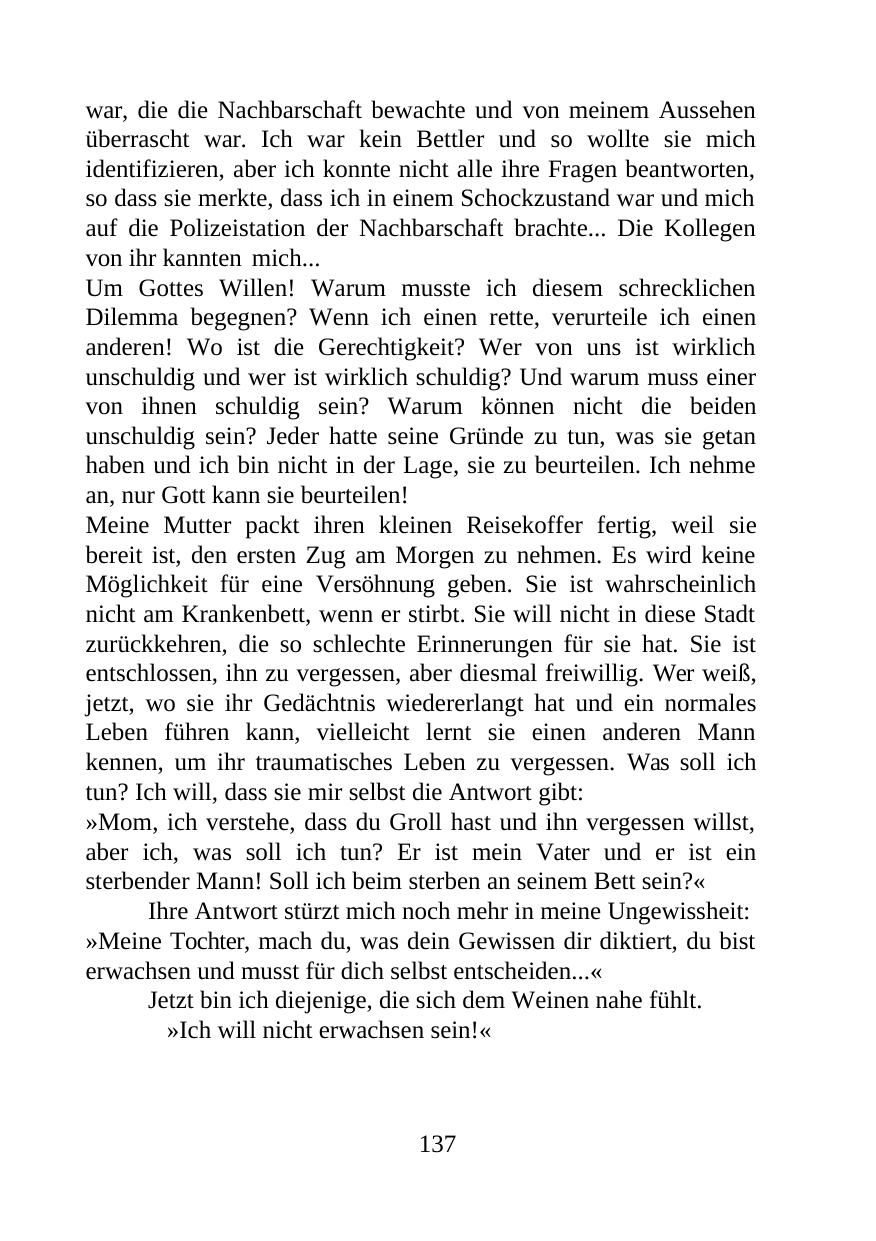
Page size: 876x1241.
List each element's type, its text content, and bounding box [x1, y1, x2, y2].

text war, die die Nachbarschaft bewachte und von meinem Aussehen überrascht war. Ich war kein Bettler und so wollte sie mich identifizieren, aber ich konnte nicht alle ihre Fragen beantworten, so dass sie merkte, dass ich in einem Schockzustand war und mich auf die Polizeistation der Nachbarschaft brachte... Die Kollegen von ihr kannten mich... [85, 95, 756, 271]
text Ihre Antwort stürzt mich noch mehr in meine Ungewissheit: [148, 896, 789, 925]
text »Meine Tochter, mach du, was dein Gewissen dir diktiert, du bist erwachsen und musst für dich selbst entscheiden...« [85, 926, 757, 984]
text Meine Mutter packt ihren kleinen Reisekoffer fertig, weil sie bereit ist, den ersten Zug am Morgen zu nehmen. Es wird keine Möglichkeit für eine Versöhnung geben. Sie ist wahrscheinlich nicht am Krankenbett, wenn er stirbt. Sie will nicht in diese Stadt zurückkehren, die so schlechte Erinnerungen für sie hat. Sie ist entschlossen, ihn zu vergessen, aber diesmal freiwillig. Wer weiß, jetzt, wo sie ihr Gedächtnis wiedererlangt hat und ein normales Leben führen kann, vielleicht lernt sie einen anderen Mann kennen, um ihr traumatisches Leben zu vergessen. Was soll ich tun? Ich will, dass sie mir selbst die Antwort gibt: [85, 510, 757, 805]
text Um Gottes Willen! Warum musste ich diesem schrecklichen Dilemma begegnen? Wenn ich einen rette, verurteile ich einen anderen! Wo ist die Gerechtigkeit? Wer von uns ist wirklich unschuldig und wer ist wirklich schuldig? Und warum muss einer von ihnen schuldig sein? Warum können nicht die beiden unschuldig sein? Jeder hatte seine Gründe zu tun, was sie getan haben und ich bin nicht in der Lage, sie zu beurteilen. Ich nehme an, nur Gott kann sie beurteilen! [85, 273, 757, 509]
text »Mom, ich verstehe, dass du Groll hast und ihn vergessen willst, aber ich, was soll ich tun? Er ist mein Vater und er ist ein sterbender Mann! Soll ich beim sterben an seinem Bett sein?« [85, 807, 757, 895]
text »Ich will nicht erwachsen sein!« [167, 1016, 789, 1044]
text Jetzt bin ich diejenige, die sich dem Weinen nahe fühlt. [148, 986, 789, 1014]
